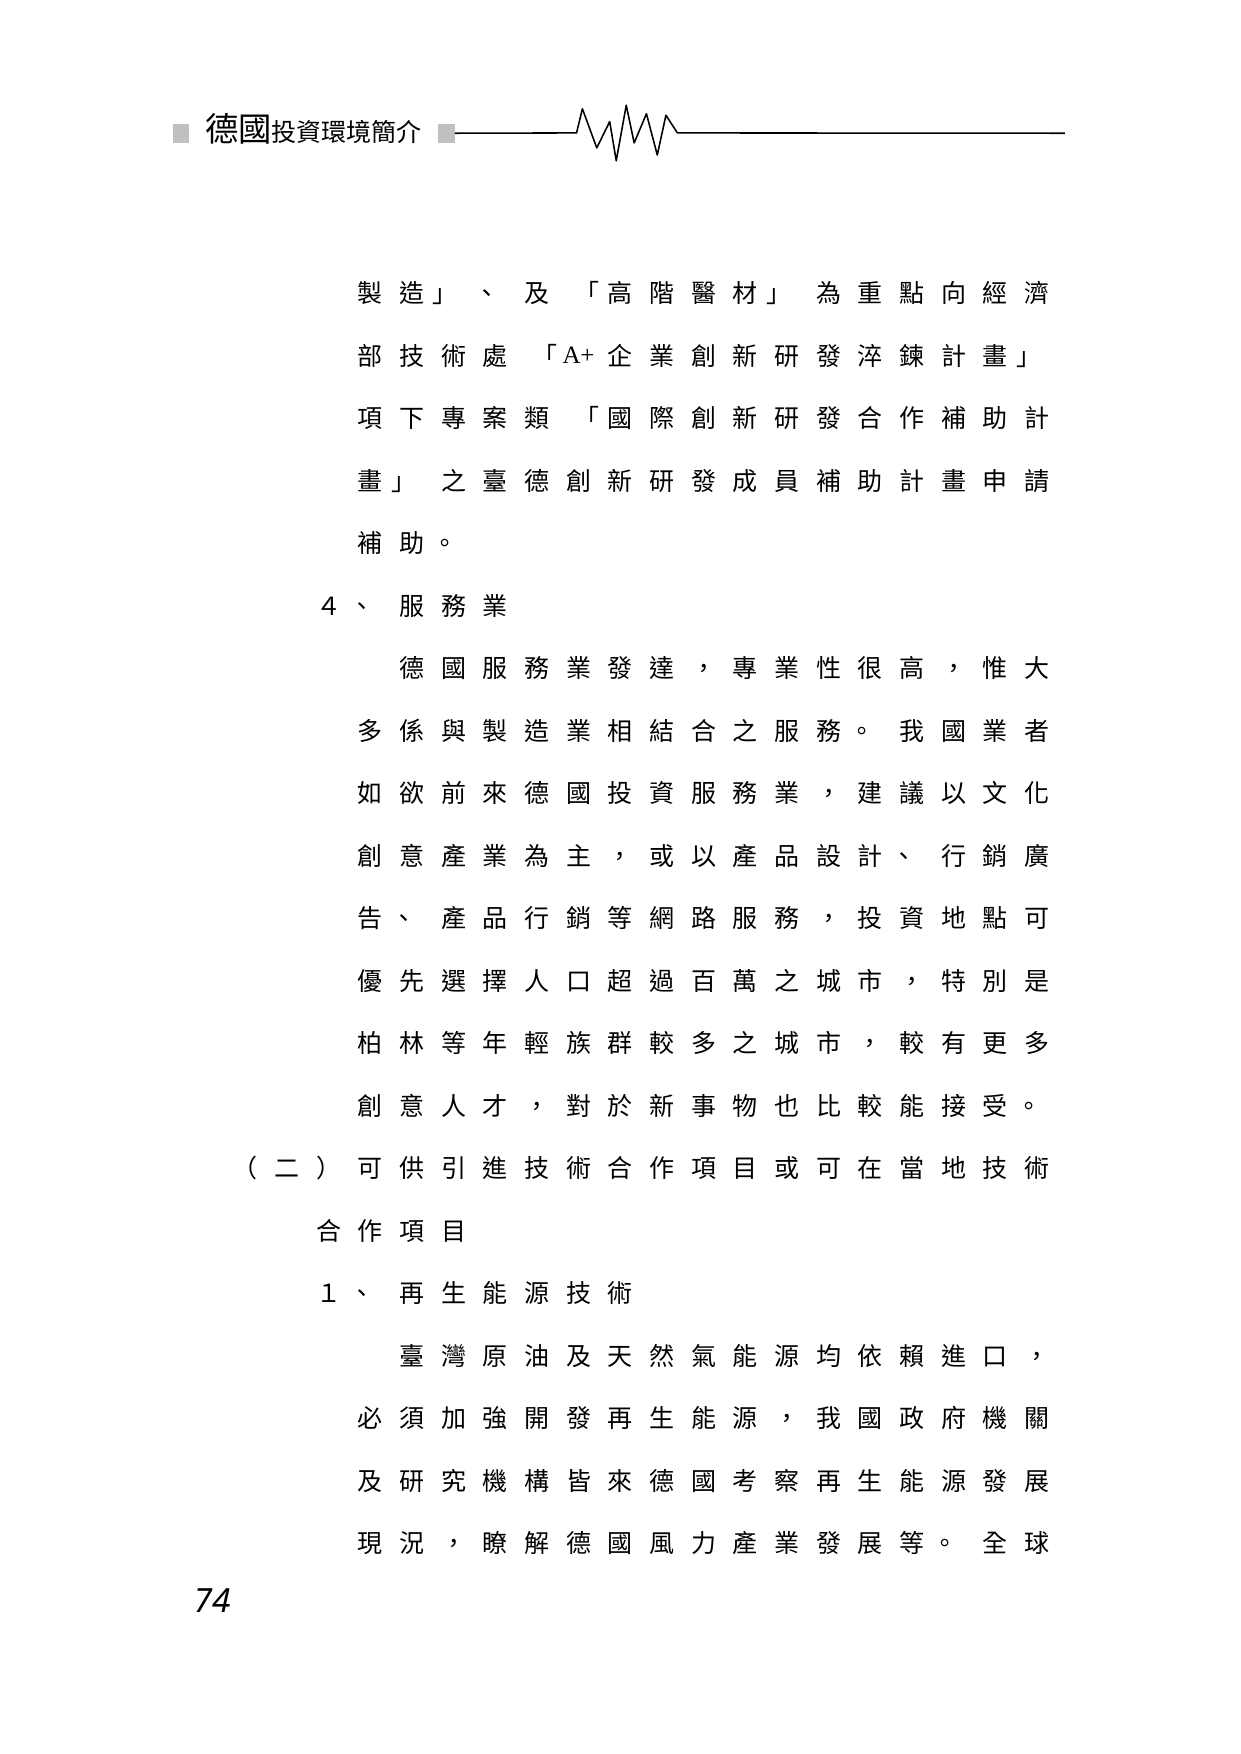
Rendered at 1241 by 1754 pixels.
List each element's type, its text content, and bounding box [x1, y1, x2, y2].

text （二）可供引進技術合作項目或可在當地技術合作項目 [207, 1125, 1058, 1250]
text 製造」、及「高階醫材」為重點向經濟部技術處「A+企業創新研發淬鍊計畫」項下專案類「國際創新研發合作補助計畫」之臺德創新研發成員補助計畫申請補助。 [330, 250, 1058, 563]
text １、再生能源技術 [281, 1250, 1058, 1313]
text 德國服務業發達，專業性很高，惟大多係與製造業相結合之服務。我國業者如欲前來德國投資服務業，建議以文化創意產業為主，或以產品設計、行銷廣告、產品行銷等網路服務，投資地點可優先選擇人口超過百萬之城市，特別是柏林等年輕族群較多之城市，較有更多創意人才，對於新事物也比較能接受。 [330, 625, 1058, 1125]
text ４、服務業 [281, 563, 1058, 625]
text 臺灣原油及天然氣能源均依賴進口，必須加強開發再生能源，我國政府機關及研究機構皆來德國考察再生能源發展現況，瞭解德國風力產業發展等。全球 [330, 1313, 1058, 1563]
